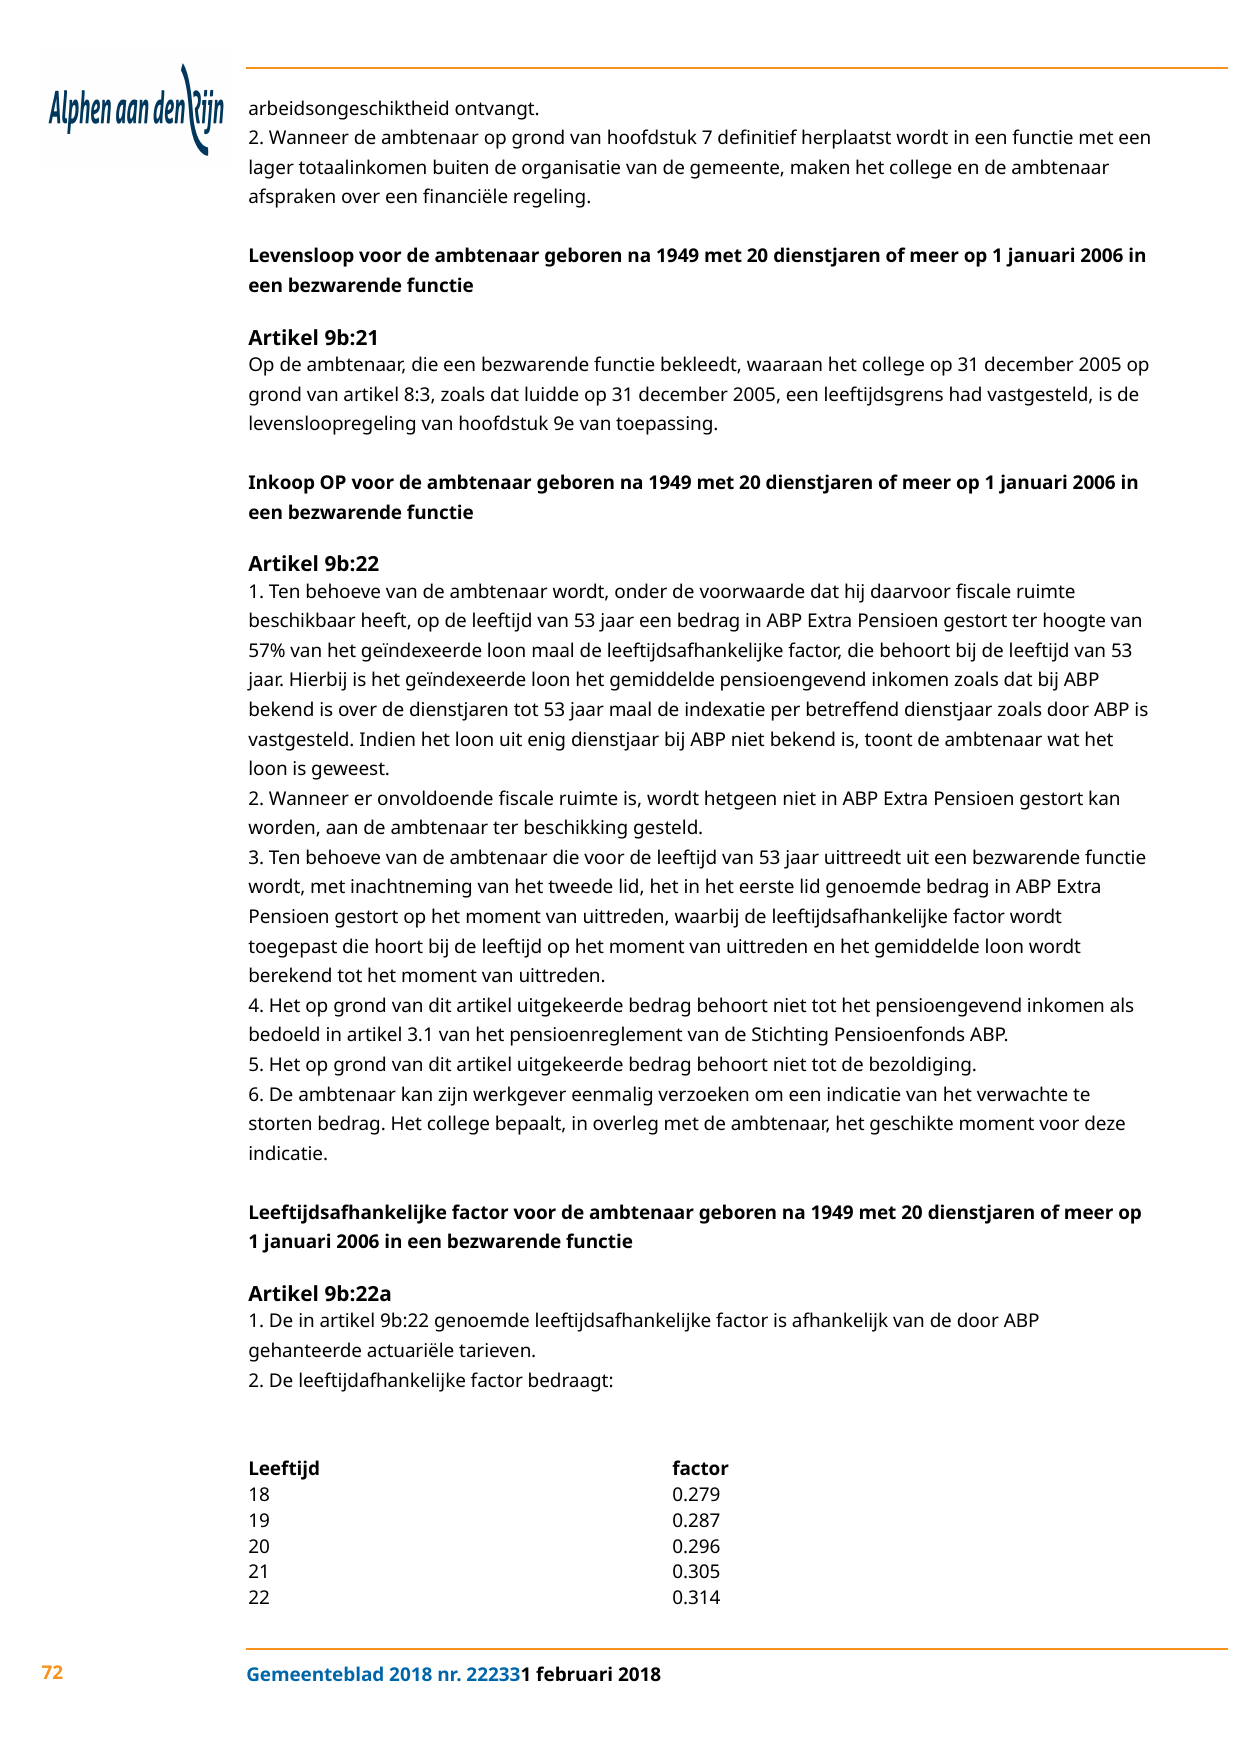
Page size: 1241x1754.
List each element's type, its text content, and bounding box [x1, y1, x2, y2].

text 2. Wanneer de ambtenaar op grond van hoofdstuk 7 definitief herplaatst wordt in een functie met een lager totaalinkomen buiten de organisatie van de gemeente, maken het college en de ambtenaar afspraken over een financiële regeling. [248, 124, 1152, 209]
table_cell 20 [248, 1533, 672, 1558]
picture [41, 47, 231, 172]
table_cell 21 [248, 1559, 672, 1584]
text 4. Het op grond van dit artikel uitgekeerde bedrag behoort niet tot het pensioengevend inkomen als bedoeld in artikel 3.1 van het pensioenreglement van de Stichting Pensioenfonds ABP. [248, 992, 1152, 1047]
table_cell 0.279 [672, 1481, 1152, 1507]
table_cell 19 [248, 1507, 672, 1533]
text Op de ambtenaar, die een bezwarende functie bekleedt, waaraan het college op 31 december 2005 op grond van artikel 8:3, zoals dat luidde op 31 december 2005, een leeftijdsgrens had vastgesteld, is de levensloopregeling van hoofdstuk 9e van toepassing. [248, 351, 1152, 436]
text Levensloop voor de ambtenaar geboren na 1949 met 20 dienstjaren of meer op 1 januari 2006 in een bezwarende functie [248, 243, 1152, 298]
table_cell 18 [248, 1481, 672, 1507]
text 1. De in artikel 9b:22 genoemde leeftijdsafhankelijke factor is afhankelijk van de door ABP gehanteerde actuariële tarieven. [248, 1308, 1152, 1363]
table_header Leeftijd [248, 1456, 672, 1481]
text 3. Ten behoeve van de ambtenaar die voor de leeftijd van 53 jaar uittreedt uit een bezwarende functie wordt, met inachtneming van het tweede lid, het in het eerste lid genoemde bedrag in ABP Extra Pensioen gestort op het moment van uittreden, waarbij de leeftijdsafhankelijke factor wordt toegepast die hoort bij de leeftijd op het moment van uittreden en het gemiddelde loon wordt berekend tot het moment van uittreden. [248, 844, 1152, 988]
table_cell 0.305 [672, 1559, 1152, 1584]
text 2. Wanneer er onvoldoende fiscale ruimte is, wordt hetgeen niet in ABP Extra Pensioen gestort kan worden, aan de ambtenaar ter beschikking gesteld. [248, 785, 1152, 840]
text 5. Het op grond van dit artikel uitgekeerde bedrag behoort niet tot de bezoldiging. [248, 1051, 1152, 1077]
text 6. De ambtenaar kan zijn werkgever eenmalig verzoeken om een indicatie van het verwachte te storten bedrag. Het college bepaalt, in overleg met de ambtenaar, het geschikte moment voor deze indicatie. [248, 1081, 1152, 1166]
text 2. De leeftijdafhankelijke factor bedraagt: [248, 1367, 1152, 1392]
table_header factor [672, 1456, 1152, 1481]
text arbeidsongeschiktheid ontvangt. [248, 95, 1152, 121]
text 1. Ten behoeve van de ambtenaar wordt, onder de voorwaarde dat hij daarvoor fiscale ruimte beschikbaar heeft, op de leeftijd van 53 jaar een bedrag in ABP Extra Pensioen gestort ter hoogte van 57% van het geïndexeerde loon maal de leeftijdsafhankelijke factor, die behoort bij de leeftijd van 53 jaar. Hierbij is het geïndexeerde loon het gemiddelde pensioengevend inkomen zoals dat bij ABP bekend is over de dienstjaren tot 53 jaar maal de indexatie per betreffend dienstjaar zoals door ABP is vastgesteld. Indien het loon uit enig dienstjaar bij ABP niet bekend is, toont de ambtenaar wat het loon is geweest. [248, 578, 1152, 781]
table_cell 0.296 [672, 1533, 1152, 1558]
text Inkoop OP voor de ambtenaar geboren na 1949 met 20 dienstjaren of meer op 1 januari 2006 in een bezwarende functie [248, 469, 1152, 525]
text Leeftijdsafhankelijke factor voor de ambtenaar geboren na 1949 met 20 dienstjaren of meer op 1 januari 2006 in een bezwarende functie [248, 1199, 1152, 1254]
text Artikel 9b:21 [248, 323, 1152, 351]
text Artikel 9b:22 [248, 549, 1152, 578]
text Artikel 9b:22a [248, 1279, 1152, 1308]
table_cell 0.314 [672, 1584, 1152, 1610]
table_cell 0.287 [672, 1507, 1152, 1533]
table_cell 22 [248, 1584, 672, 1610]
